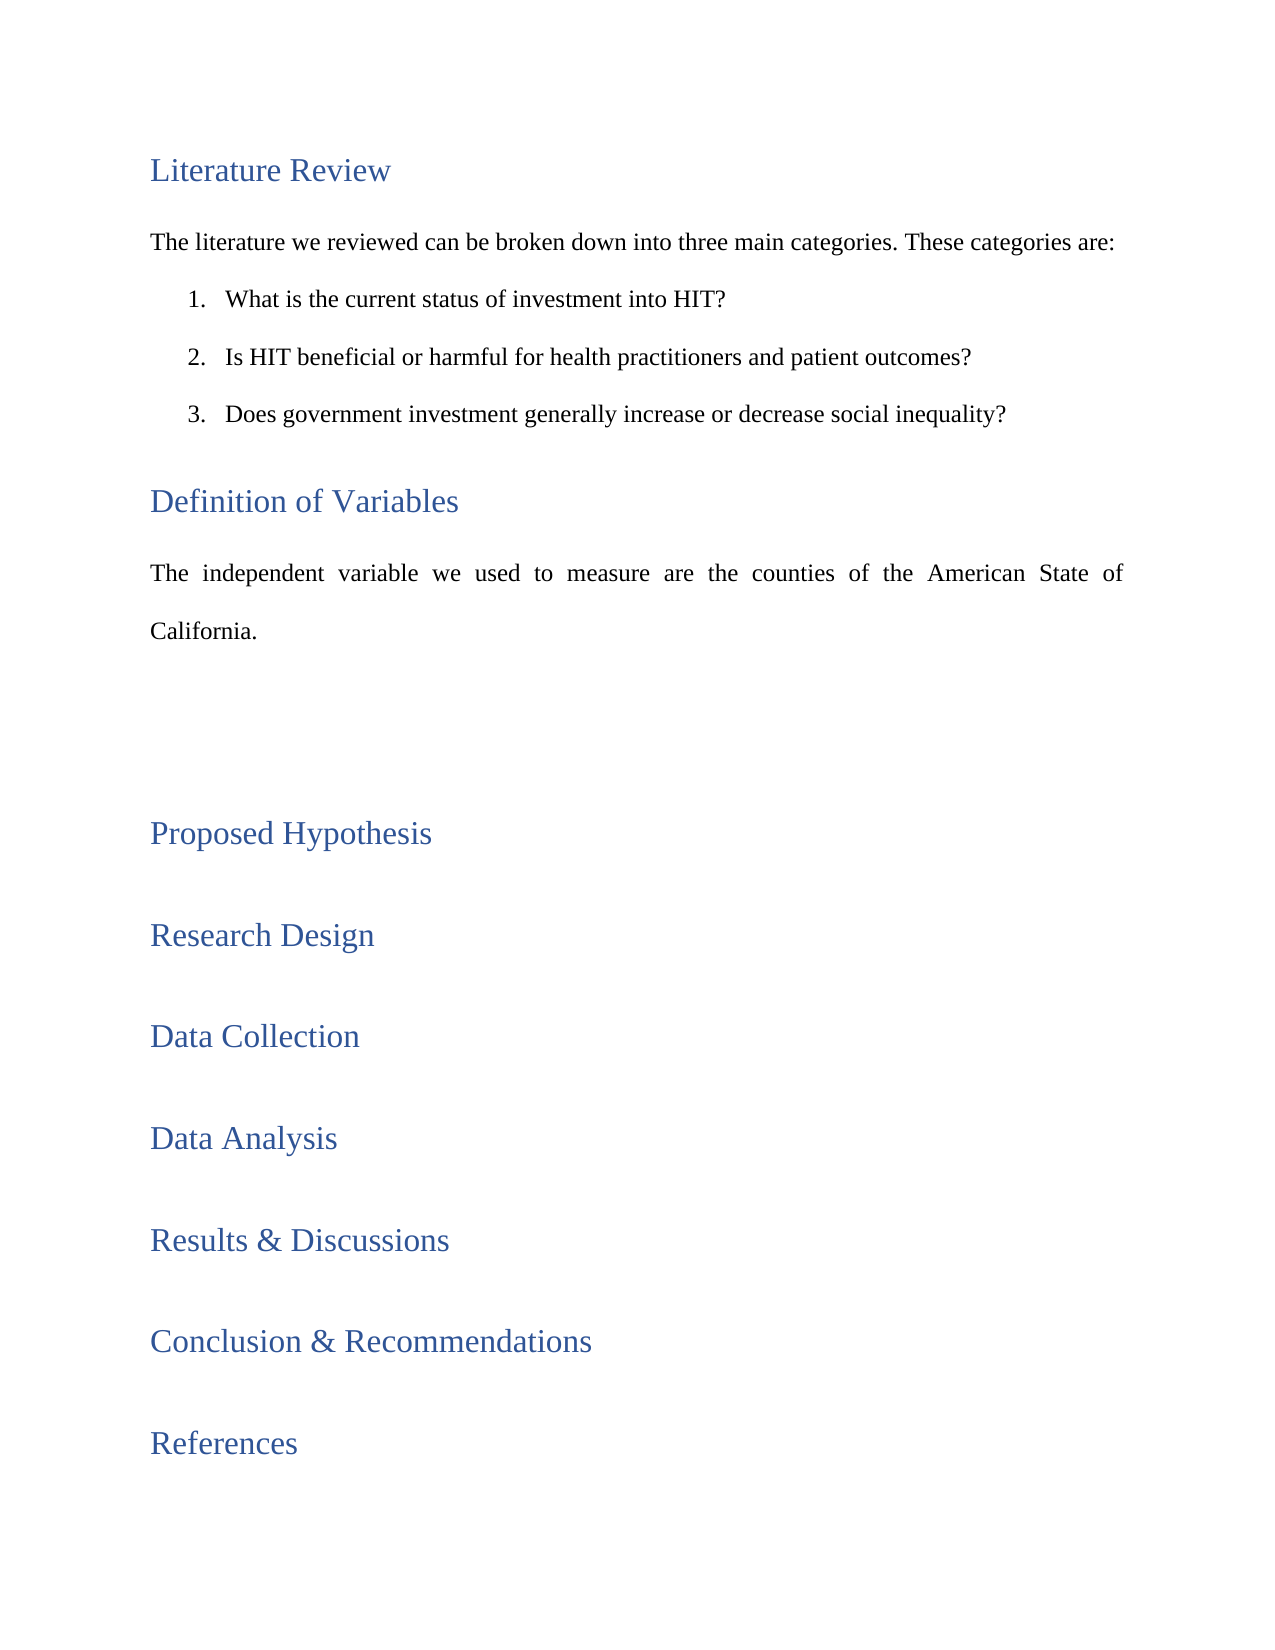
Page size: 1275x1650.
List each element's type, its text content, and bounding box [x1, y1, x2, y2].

subtitle Proposed Hypothesis [150, 813, 1125, 852]
subtitle Research Design [150, 915, 1125, 953]
subtitle Definition of Variables [150, 482, 1125, 520]
subtitle Results & Discussions [150, 1220, 1125, 1258]
list Is HIT beneficial or harmful for health practitioners and patient outcomes? [187, 342, 1125, 370]
subtitle Data Collection [150, 1017, 1125, 1055]
subtitle Conclusion & Recommendations [150, 1322, 1125, 1360]
list Does government investment generally increase or decrease social inequality? [187, 399, 1125, 428]
subtitle Data Analysis [150, 1118, 1125, 1157]
text The independent variable we used to measure are the counties of the American State of California. [150, 558, 1125, 644]
subtitle Literature Review [150, 150, 1125, 188]
text The literature we reviewed can be broken down into three main categories. These categories are: [150, 227, 1125, 255]
list What is the current status of investment into HIT? [187, 284, 1125, 313]
subtitle References [150, 1423, 1125, 1462]
